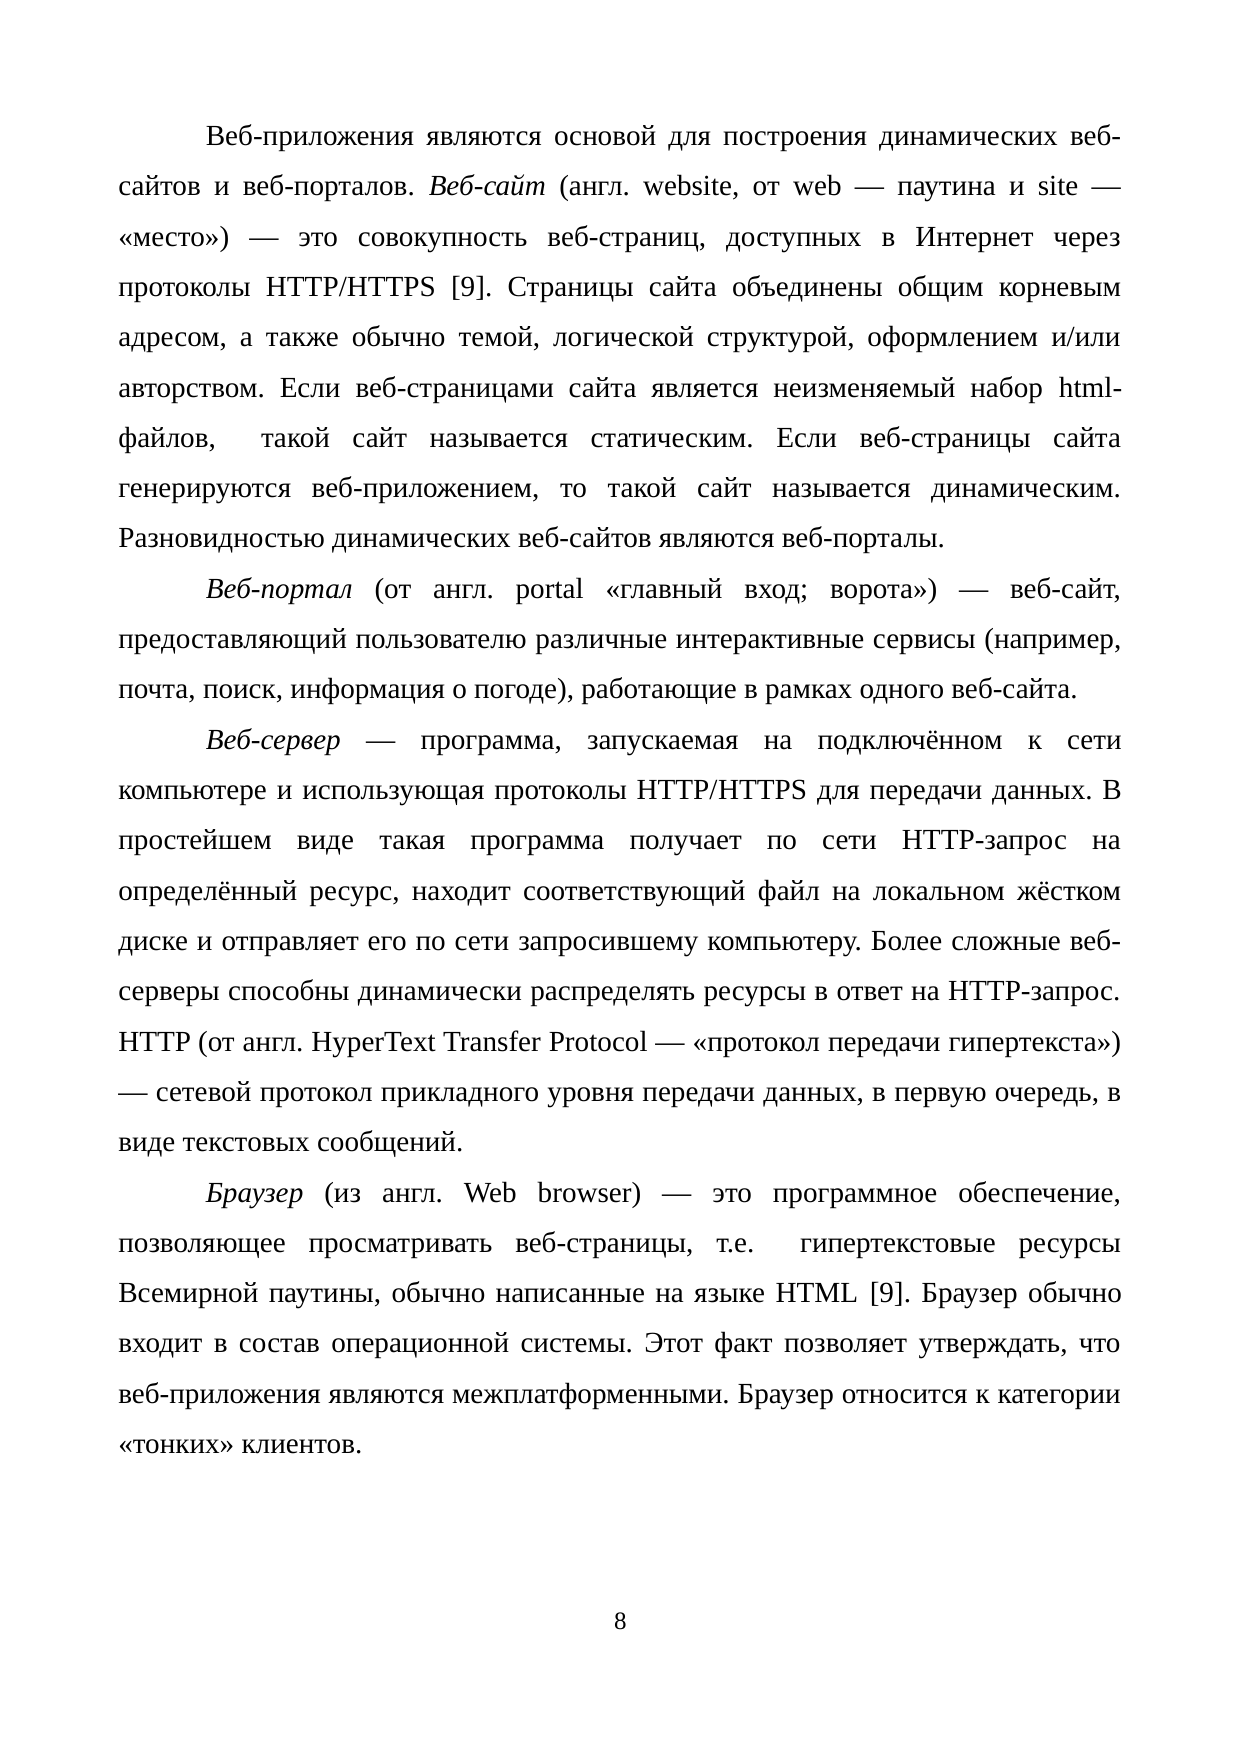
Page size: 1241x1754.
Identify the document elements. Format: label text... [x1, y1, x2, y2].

text Веб-приложения являются основой для построения динамических веб-сайтов и веб-порталов. Веб-сайт (англ. website, от web — паутина и site — «место») — это совокупность веб-страниц, доступных в Интернет через протоколы HTTP/HTTPS [9]. Страницы сайта объединены общим корневым адресом, а также обычно темой, логической структурой, оформлением и/или авторством. Если веб-страницами сайта является неизменяемый набор html-файлов, такой сайт называется статическим. Если веб-страницы сайта генерируются веб-приложением, то такой сайт называется динамическим. Разновидностью динамических веб-сайтов являются веб-порталы. [118, 118, 1122, 554]
text Веб-сервер — программа, запускаемая на подключённом к сети компьютере и использующая протоколы HTTP/HTTPS для передачи данных. В простейшем виде такая программа получает по сети HTTP-запрос на определённый ресурс, находит соответствующий файл на локальном жёстком диске и отправляет его по сети запросившему компьютеру. Более сложные веб-серверы способны динамически распределять ресурсы в ответ на HTTP-запрос. HTTP (от англ. HyperText Transfer Protocol — «протокол передачи гипертекста») — сетевой протокол прикладного уровня передачи данных, в первую очередь, в виде текстовых сообщений. [118, 722, 1122, 1158]
text Браузер (из англ. Web browser) — это программное обеспечение, позволяющее просматривать веб-страницы, т.е. гипертекстовые ресурсы Всемирной паутины, обычно написанные на языке HTML [9]. Браузер обычно входит в состав операционной системы. Этот факт позволяет утверждать, что веб-приложения являются межплатформенными. Браузер относится к категории «тонких» клиентов. [118, 1175, 1122, 1460]
text Веб-портал (от англ. portal «главный вход; ворота») — веб-сайт, предоставляющий пользователю различные интерактивные сервисы (например, почта, поиск, информация о погоде), работающие в рамках одного веб-сайта. [118, 571, 1122, 705]
